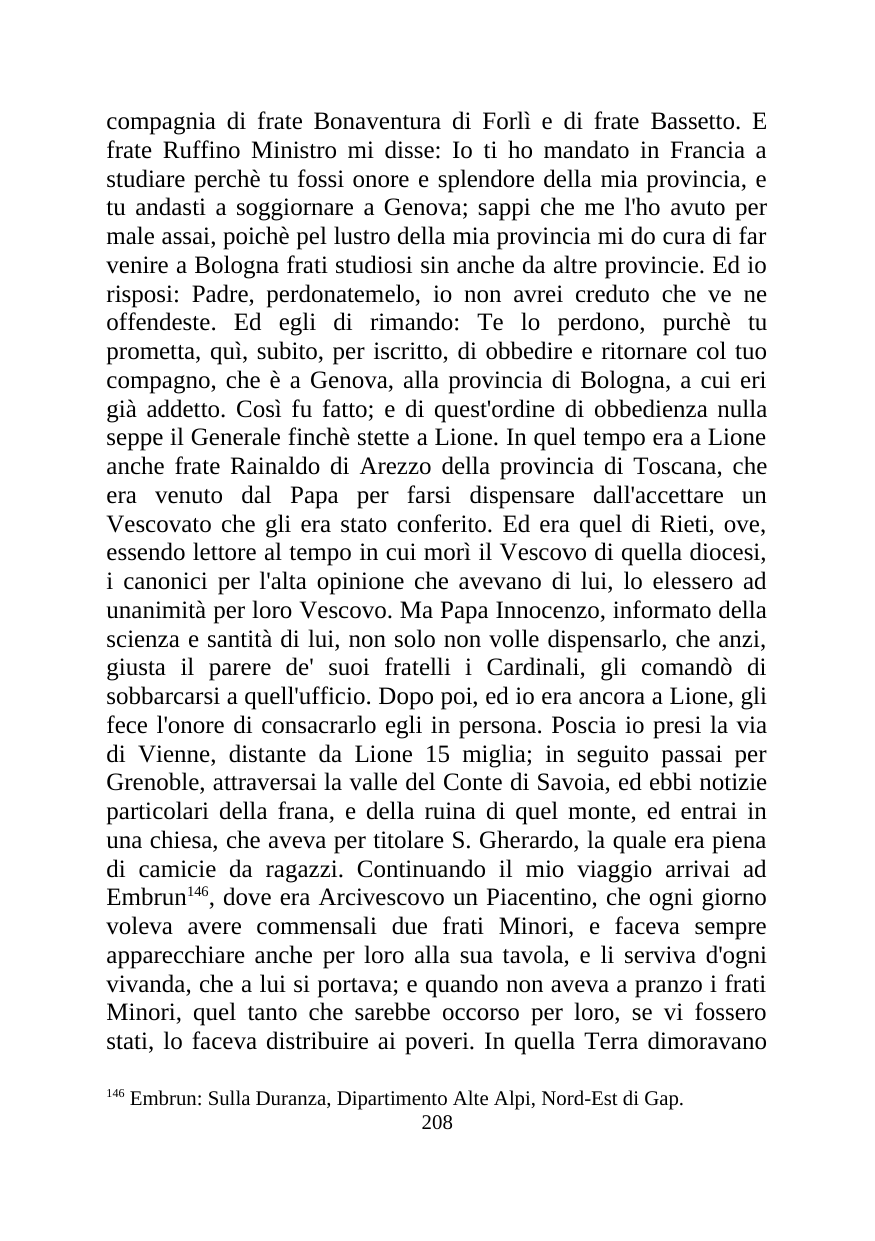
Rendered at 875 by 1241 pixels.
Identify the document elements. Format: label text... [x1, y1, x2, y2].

text compagnia di frate Bonaventura di Forlì e di frate Bassetto. E frate Ruffino Ministro mi disse: Io ti ho mandato in Francia a studiare perchè tu fossi onore e splendore della mia provincia, e tu andasti a soggiornare a Genova; sappi che me l'ho avuto per male assai, poichè pel lustro della mia provincia mi do cura di far venire a Bologna frati studiosi sin anche da altre provincie. Ed io risposi: Padre, perdonatemelo, io non avrei creduto che ve ne offendeste. Ed egli di rimando: Te lo perdono, purchè tu prometta, quì, subito, per iscritto, di obbedire e ritornare col tuo compagno, che è a Genova, alla provincia di Bologna, a cui eri già addetto. Così fu fatto; e di quest'ordine di obbedienza nulla seppe il Generale finchè stette a Lione. In quel tempo era a Lione anche frate Rainaldo di Arezzo della provincia di Toscana, che era venuto dal Papa per farsi dispensare dall'accettare un Vescovato che gli era stato conferito. Ed era quel di Rieti, ove, essendo lettore al tempo in cui morì il Vescovo di quella diocesi, i canonici per l'alta opinione che avevano di lui, lo elessero ad unanimità per loro Vescovo. Ma Papa Innocenzo, informato della scienza e santità di lui, non solo non volle dispensarlo, che anzi, giusta il parere de' suoi fratelli i Cardinali, gli comandò di sobbarcarsi a quell'ufficio. Dopo poi, ed io era ancora a Lione, gli fece l'onore di consacrarlo egli in persona. Poscia io presi la via di Vienne, distante da Lione 15 miglia; in seguito passai per Grenoble, attraversai la valle del Conte di Savoia, ed ebbi notizie particolari della frana, e della ruina di quel monte, ed entrai in una chiesa, che aveva per titolare S. Gherardo, la quale era piena di camicie da ragazzi. Continuando il mio viaggio arrivai ad Embrun, dove era Arcivescovo un Piacentino, che ogni giorno voleva avere commensali due frati Minori, e faceva sempre apparecchiare anche per loro alla sua tavola, e li serviva d'ogni vivanda, che a lui si portava; e quando non aveva a pranzo i frati Minori, quel tanto che sarebbe occorso per loro, se vi fossero stati, lo faceva distribuire ai poveri. In quella Terra dimoravano [106, 106, 768, 1055]
text Embrun: Sulla Duranza, Dipartimento Alte Alpi, Nord-Est di Gap. [106, 1086, 768, 1110]
